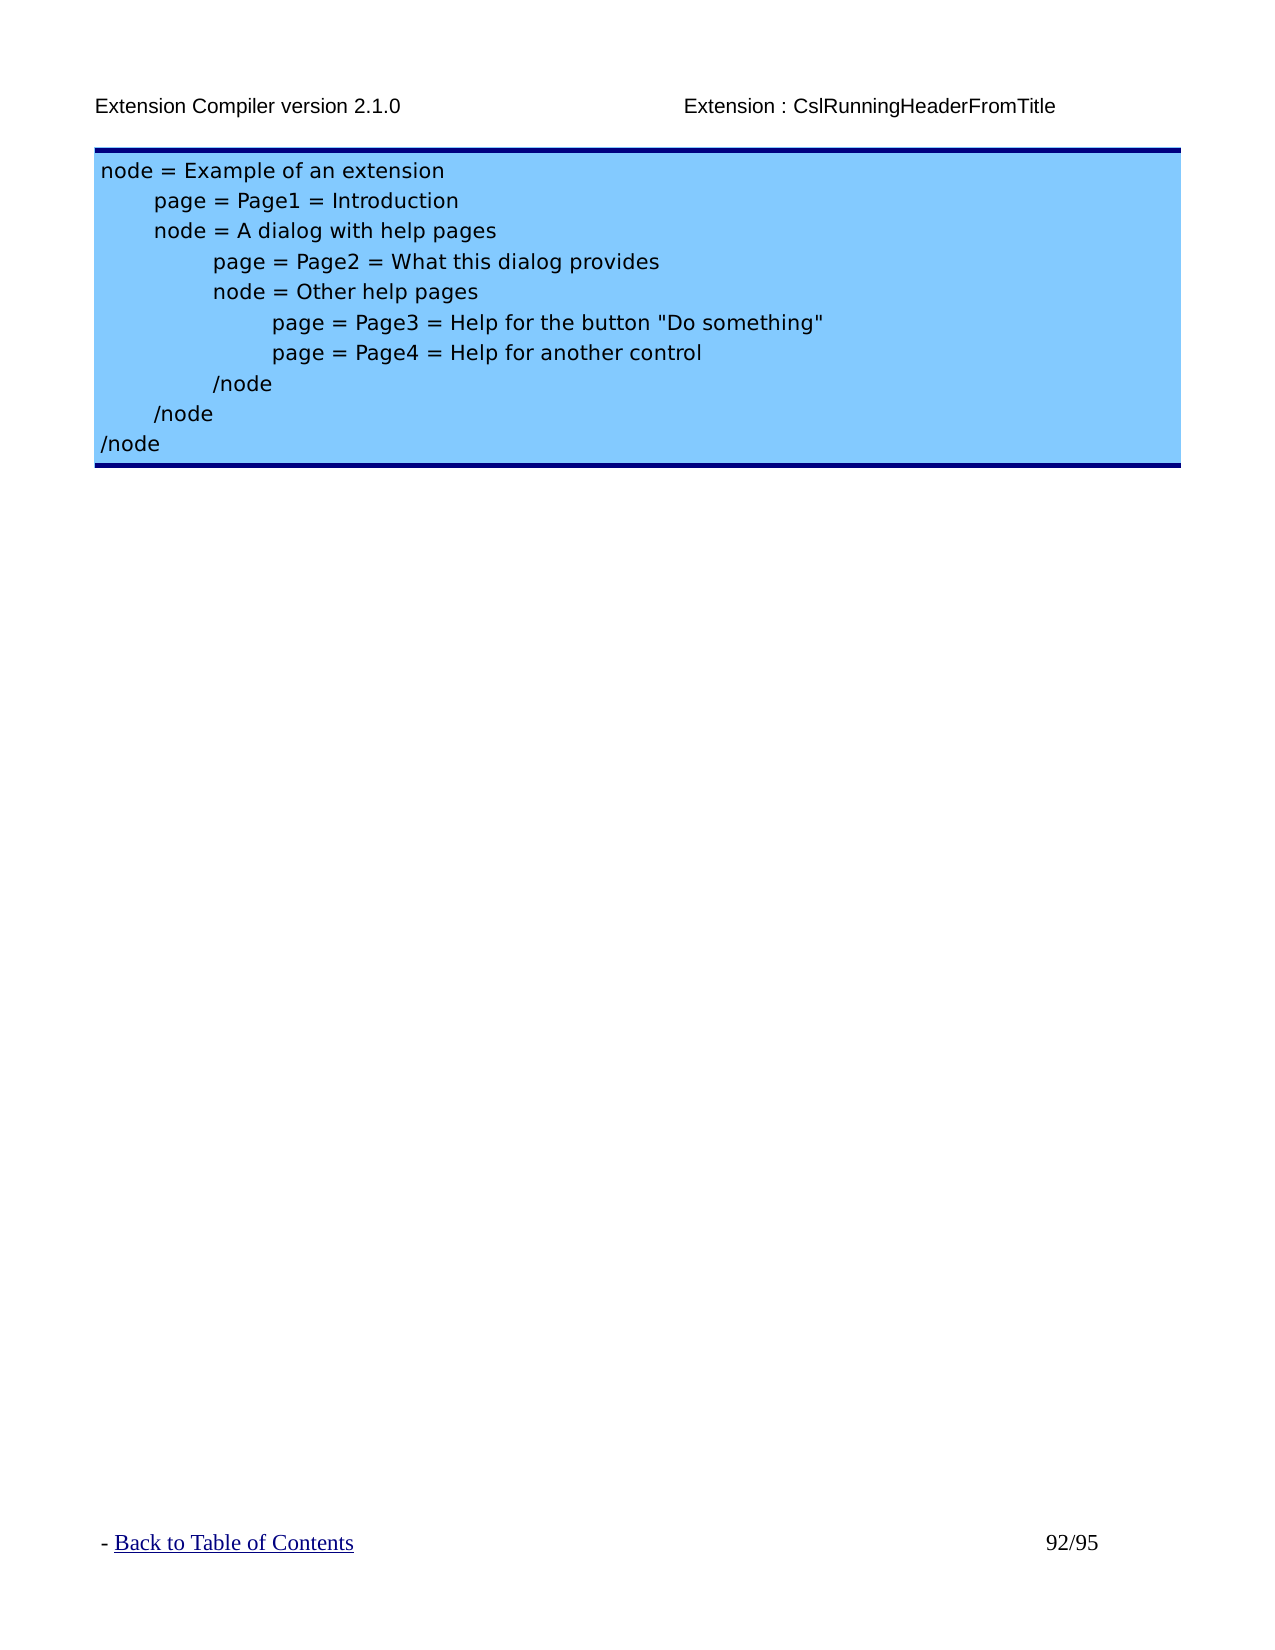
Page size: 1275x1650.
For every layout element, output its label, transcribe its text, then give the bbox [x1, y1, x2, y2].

text node = A dialog with help pages [94, 208, 1181, 239]
text page = Page3 = Help for the button "Do something" [94, 299, 1181, 330]
text /node [94, 391, 1181, 421]
text page = Page2 = What this dialog provides [94, 239, 1181, 269]
text /node [94, 360, 1181, 391]
text node = Other help pages [94, 269, 1181, 299]
text page = Page1 = Introduction [94, 178, 1181, 208]
text page = Page4 = Help for another control [94, 330, 1181, 360]
text /node [94, 421, 1181, 468]
text node = Example of an extension [94, 149, 1181, 178]
